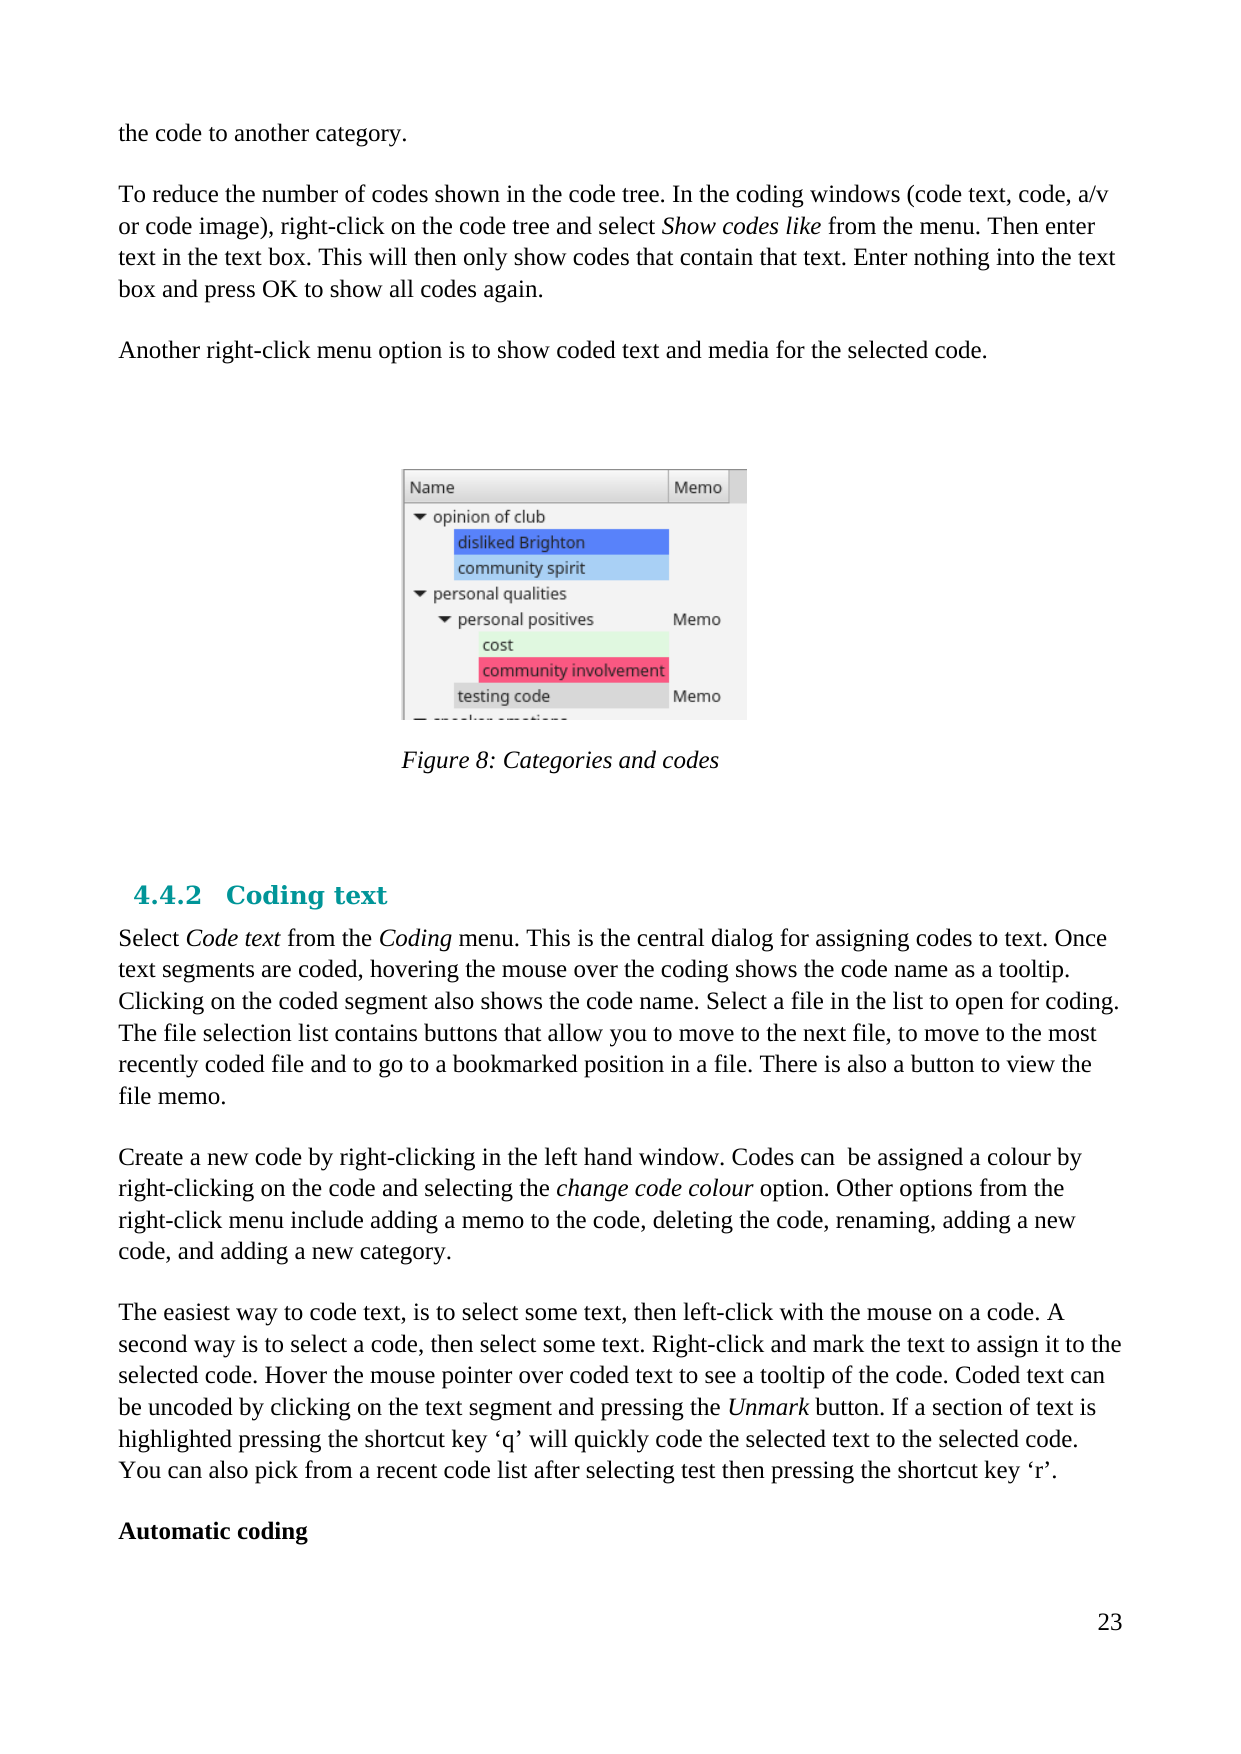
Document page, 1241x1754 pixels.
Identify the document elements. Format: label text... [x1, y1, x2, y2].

text The easiest way to code text, is to select some text, then left-click with the mouse on a code. A second way is to select a code, then select some text. Right-click and mark the text to assign it to the selected code. Hover the mouse pointer over coded text to see a tooltip of the code. Coded text can be uncoded by clicking on the text segment and pressing the Unmark button. If a section of text is highlighted pressing the shortcut key ‘q’ will quickly code the selected text to the selected code. You can also pick from a recent code list after selecting test then pressing the shortcut key ‘r’. [118, 1297, 1122, 1484]
text Another right-click menu option is to show coded text and media for the selected code. [118, 335, 1122, 364]
text Select Code text from the Coding menu. This is the central dialog for assigning codes to text. Once text segments are coded, hovering the mouse over the coding shows the code name as a tooltip. Clicking on the coded segment also shows the code name. Select a file in the list to open for coding. The file selection list contains buttons that allow you to move to the next file, to move to the most recently coded file and to go to a bookmarked position in a file. There is also a button to view the file memo. [118, 923, 1122, 1109]
text Figure 8: Categories and codes [401, 720, 839, 774]
subtitle Coding text [124, 881, 1122, 910]
text Create a new code by right-clicking in the left hand window. Codes can be assigned a colour by right-clicking on the code and selecting the change code colour option. Other options from the right-click menu include adding a memo to the code, deleting the code, renaming, adding a new code, and adding a new category. [118, 1142, 1122, 1265]
text Automatic coding [118, 1516, 1122, 1545]
text To reduce the number of codes shown in the code tree. In the coding windows (code text, code, a/v or code image), right-click on the code tree and select Show codes like from the menu. Then enter text in the text box. This will then only show codes that contain that text. Enter nothing into the text box and press OK to show all codes again. [118, 179, 1122, 303]
picture [401, 469, 747, 720]
text the code to another category. [118, 118, 1122, 147]
